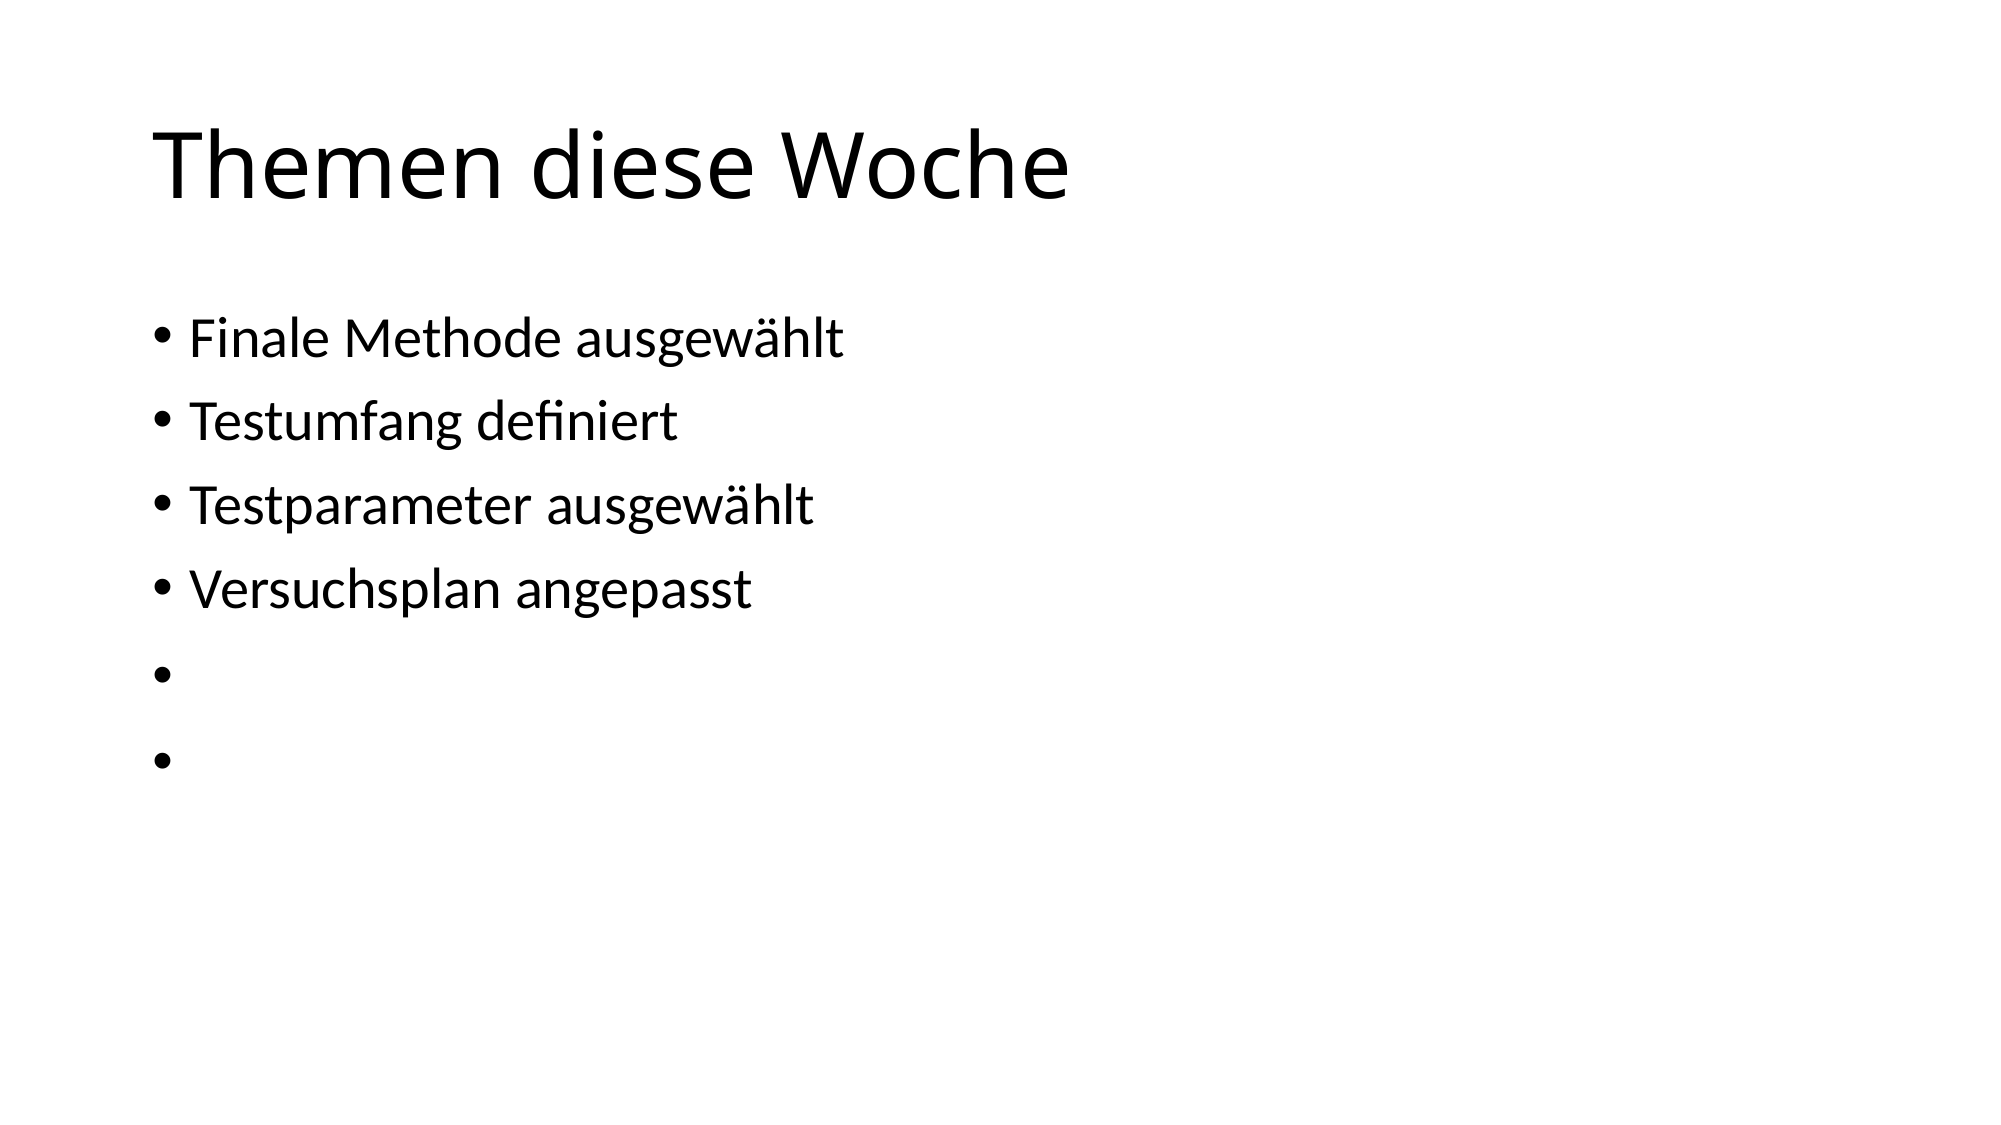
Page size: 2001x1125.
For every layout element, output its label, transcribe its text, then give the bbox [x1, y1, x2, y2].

list Finale Methode ausgewählt Testumfang definiert Testparameter ausgewählt Versuchsplan angepasst [137, 299, 1863, 1014]
title Themen diese Woche [137, 59, 1863, 278]
